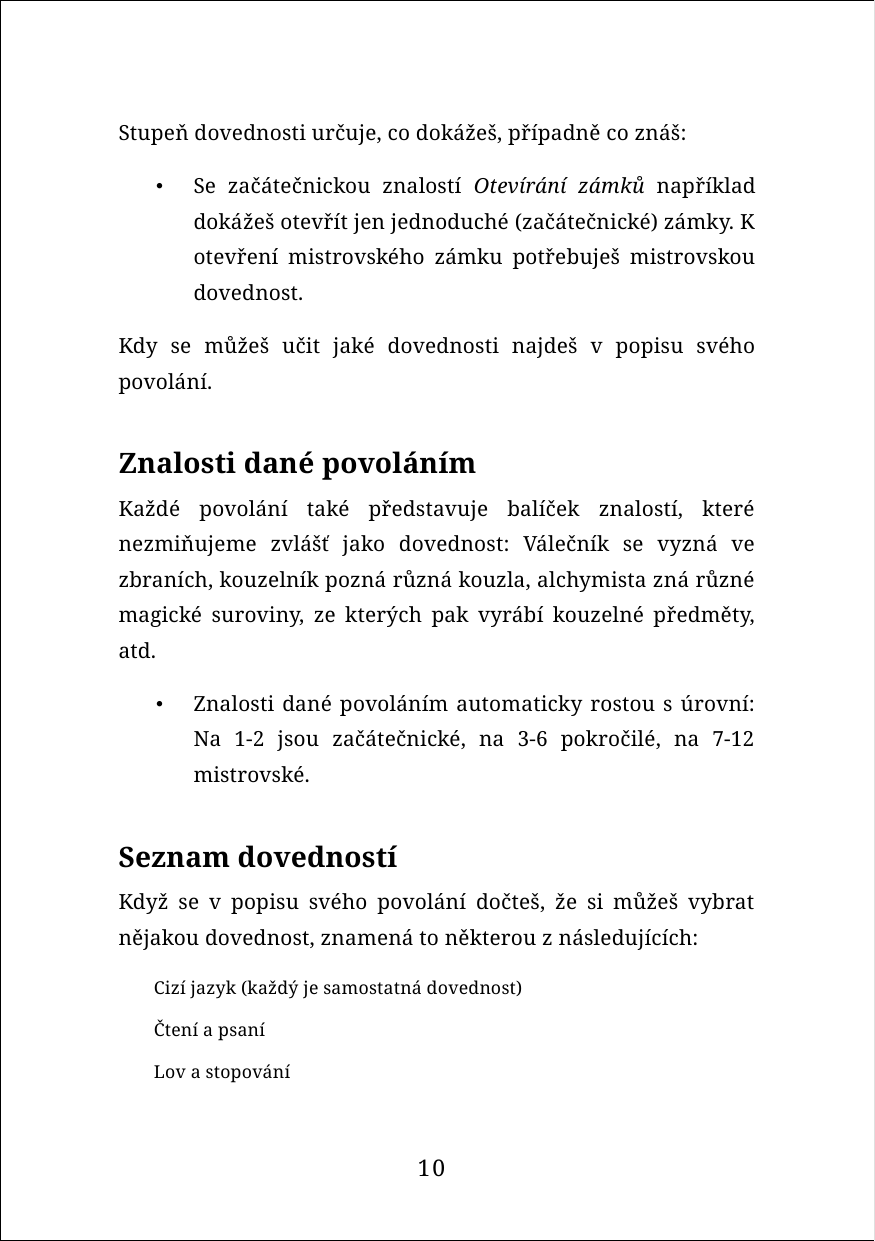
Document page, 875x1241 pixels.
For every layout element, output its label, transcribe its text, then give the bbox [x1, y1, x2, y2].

list Se začátečnickou znalostí Otevírání zámků například dokážeš otevřít jen jednoduché (začátečnické) zámky. K otevření mistrovského zámku potřebuješ mistrovskou dovednost. [156, 171, 756, 306]
list Znalosti dané povoláním automaticky rostou s úrovní: Na 1-2 jsou začátečnické, na 3-6 pokročilé, na 7-12 mistrovské. [156, 689, 756, 788]
subtitle Znalosti dané povoláním [118, 444, 756, 482]
text Kdy se můžeš učit jaké dovednosti najdeš v popisu svého povolání. [118, 331, 756, 395]
list Lov a stopování [154, 1059, 756, 1084]
list Čtení a psaní [154, 1018, 756, 1042]
text Stupeň dovednosti určuje, co dokážeš, případně co znáš: [118, 118, 756, 147]
list Cizí jazyk (každý je samostatná dovednost) [154, 976, 756, 1000]
subtitle Seznam dovedností [118, 837, 756, 875]
text Každé povolání také představuje balíček znalostí, které nezmiňujeme zvlášť jako dovednost: Válečník se vyzná ve zbraních, kouzelník pozná různá kouzla, alchymista zná různé magické suroviny, ze kterých pak vyrábí kouzelné předměty, atd. [118, 494, 756, 664]
text Když se v popisu svého povolání dočteš, že si můžeš vybrat nějakou dovednost, znamená to některou z následujících: [118, 887, 756, 951]
